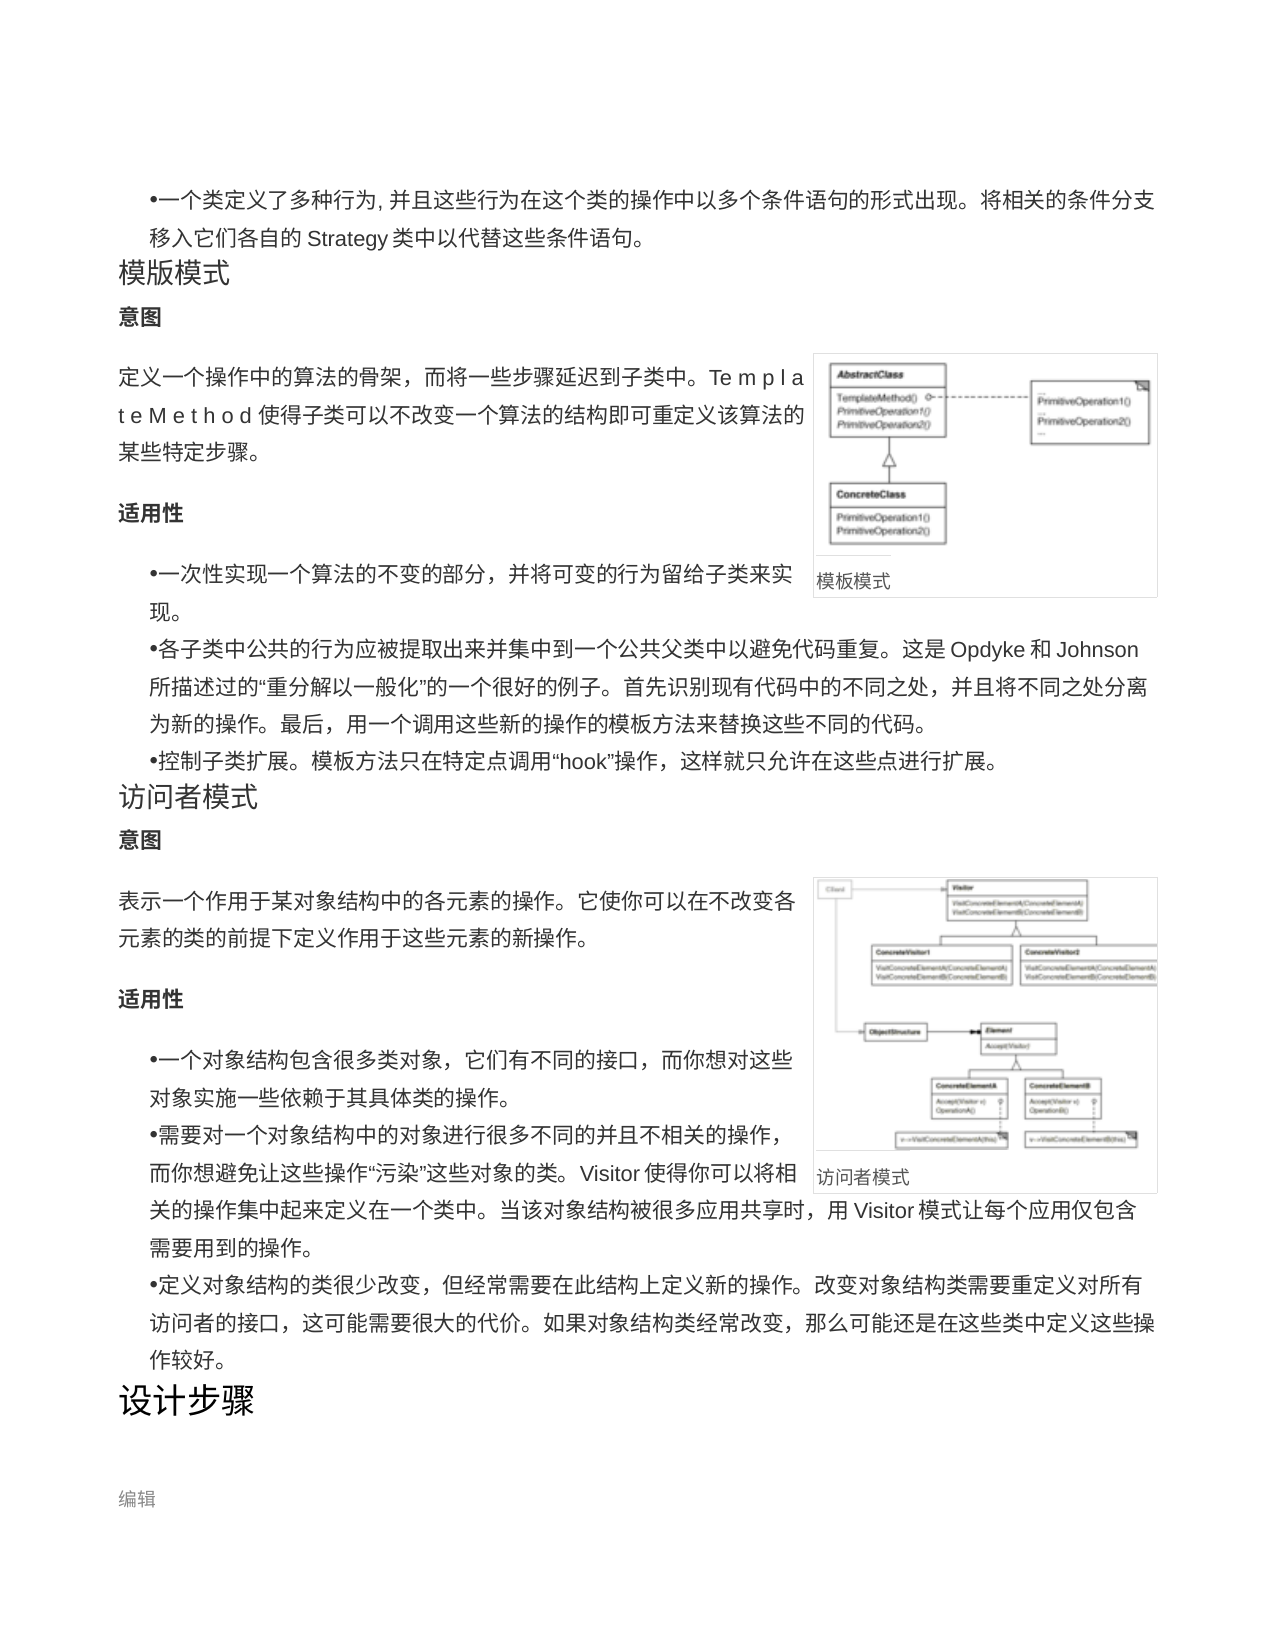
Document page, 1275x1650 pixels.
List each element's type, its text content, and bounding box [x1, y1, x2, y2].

text 编辑 [118, 1478, 1157, 1512]
list 需要对一个对象结构中的对象进行很多不同的并且不相关的操作，而你想避免让这些操作“污染”这些对象的类。Visitor使得你可以将相关的操作集中起来定义在一个类中。当该对象结构被很多应用共享时，用Visitor模式让每个应用仅包含需要用到的操作。 [149, 1111, 1157, 1261]
list 控制子类扩展。模板方法只在特定点调用“hook”操作，这样就只允许在这些点进行扩展。 [149, 737, 1157, 775]
text [814, 354, 1157, 597]
list 定义对象结构的类很少改变，但经常需要在此结构上定义新的操作。改变对象结构类需要重定义对所有访问者的接口，这可能需要很大的代价。如果对象结构类经常改变，那么可能还是在这些类中定义这些操作较好。 [149, 1261, 1157, 1373]
subtitle 模版模式 [118, 251, 1157, 292]
text 访问者模式 [816, 1150, 1154, 1190]
text 意图 [118, 816, 1157, 853]
text [814, 878, 1157, 1193]
text 适用性 [118, 975, 813, 1012]
text 模板模式 [816, 555, 1154, 594]
subtitle 设计步骤 [118, 1373, 1157, 1423]
picture [816, 879, 1157, 1150]
list 一次性实现一个算法的不变的部分，并将可变的行为留给子类来实现。 [149, 550, 1157, 625]
list 一个对象结构包含很多类对象，它们有不同的接口，而你想对这些对象实施一些依赖于其具体类的操作。 [149, 1036, 813, 1111]
list 各子类中公共的行为应被提取出来并集中到一个公共父类中以避免代码重复。这是Opdyke和Johnson所描述过的“重分解以一般化”的一个很好的例子。首先识别现有代码中的不同之处，并且将不同之处分离为新的操作。最后，用一个调用这些新的操作的模板方法来替换这些不同的代码。 [149, 625, 1157, 737]
text 意图 [118, 292, 1157, 329]
text 表示一个作用于某对象结构中的各元素的操作。它使你可以在不改变各元素的类的前提下定义作用于这些元素的新操作。 [118, 877, 813, 952]
list 一个类定义了多种行为, 并且这些行为在这个类的操作中以多个条件语句的形式出现。将相关的条件分支移入它们各自的Strategy类中以代替这些条件语句。 [149, 176, 1157, 251]
picture [816, 356, 1157, 555]
subtitle 访问者模式 [118, 775, 1157, 816]
text 定义一个操作中的算法的骨架，而将一些步骤延迟到子类中。Te m p l a t e M e t h o d 使得子类可以不改变一个算法的结构即可重定义该算法的某些特定步骤。 [118, 353, 813, 466]
text 适用性 [118, 489, 813, 526]
